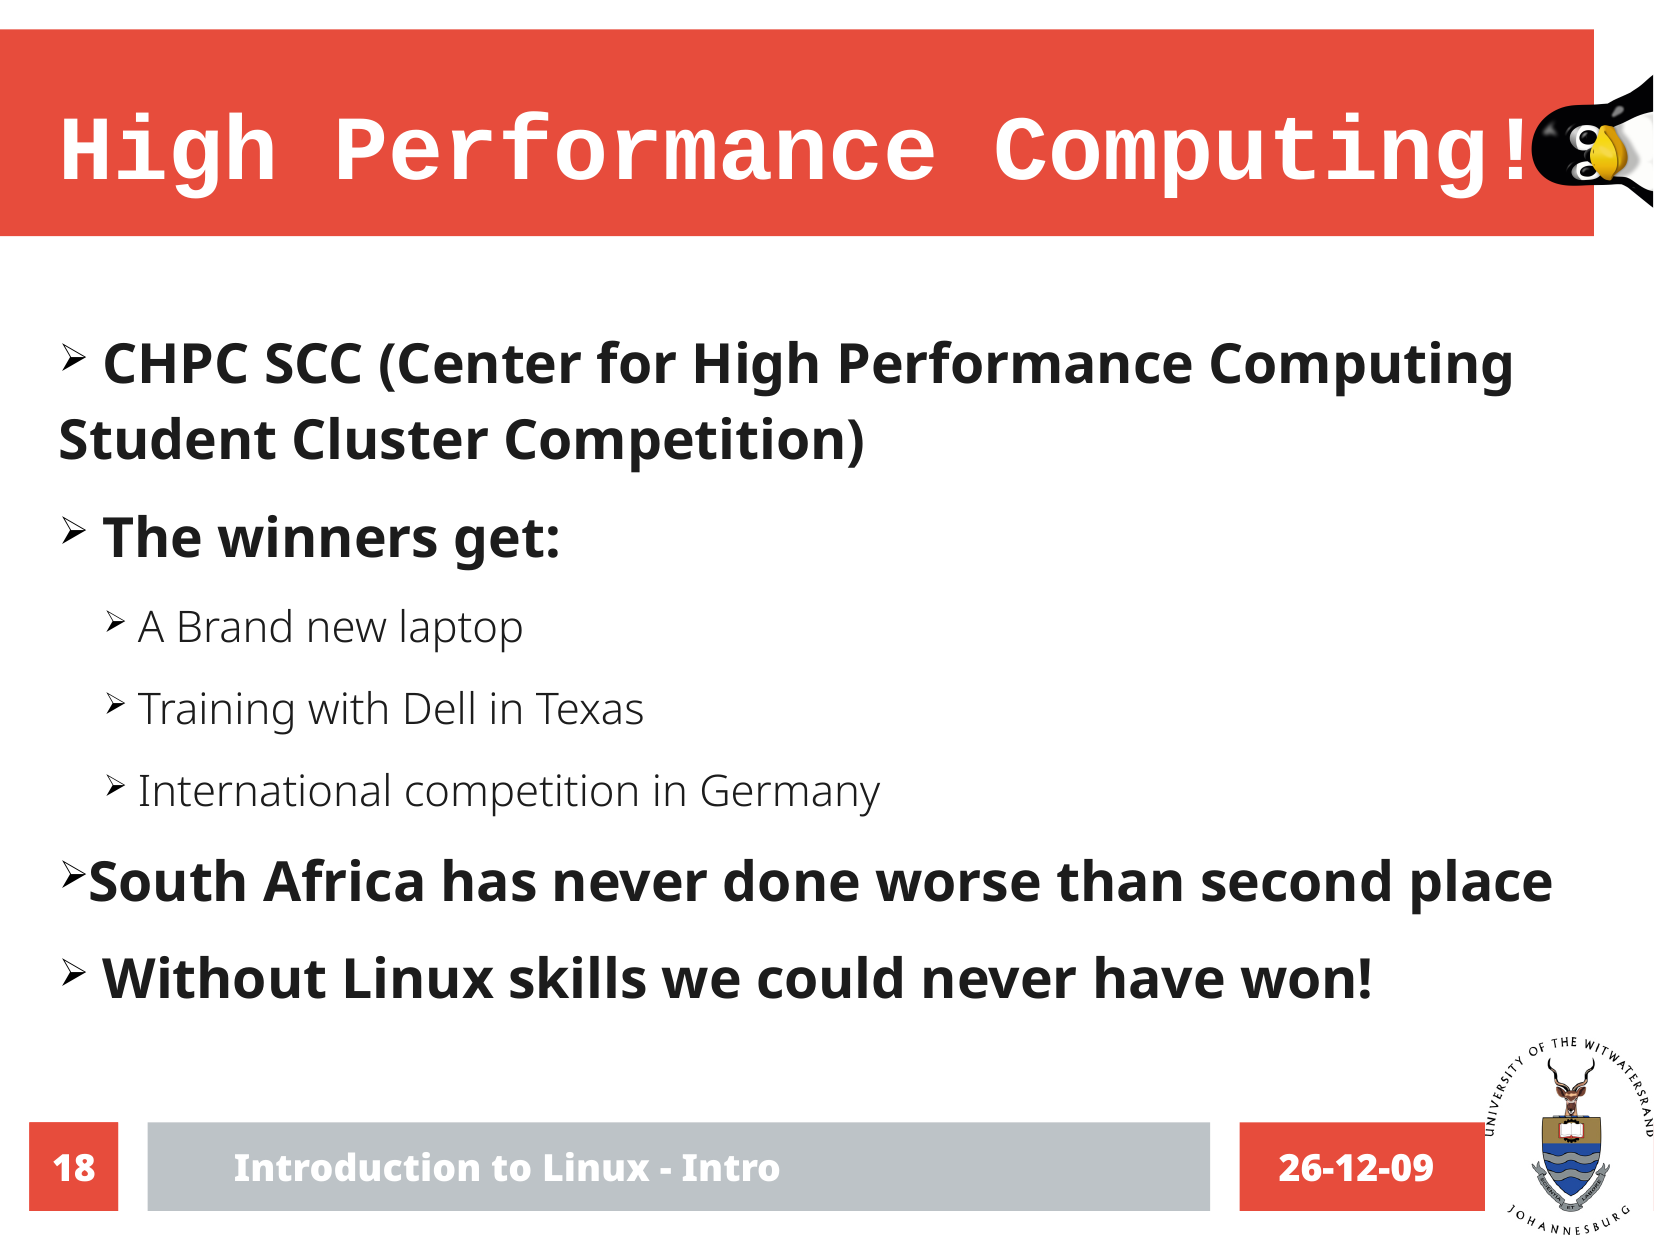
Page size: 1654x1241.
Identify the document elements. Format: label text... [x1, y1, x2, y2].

list CHPC SCC (Center for High Performance Computing Student Cluster Competition) The winners get: A Brand new laptop Training with Dell in Texas International competition in Germany South Africa has never done worse than second place Without Linux skills we could never have won! [58, 324, 1565, 1093]
picture [1514, 23, 1654, 276]
title High Performance Computing! [58, 59, 1594, 207]
picture [1485, 1037, 1654, 1235]
